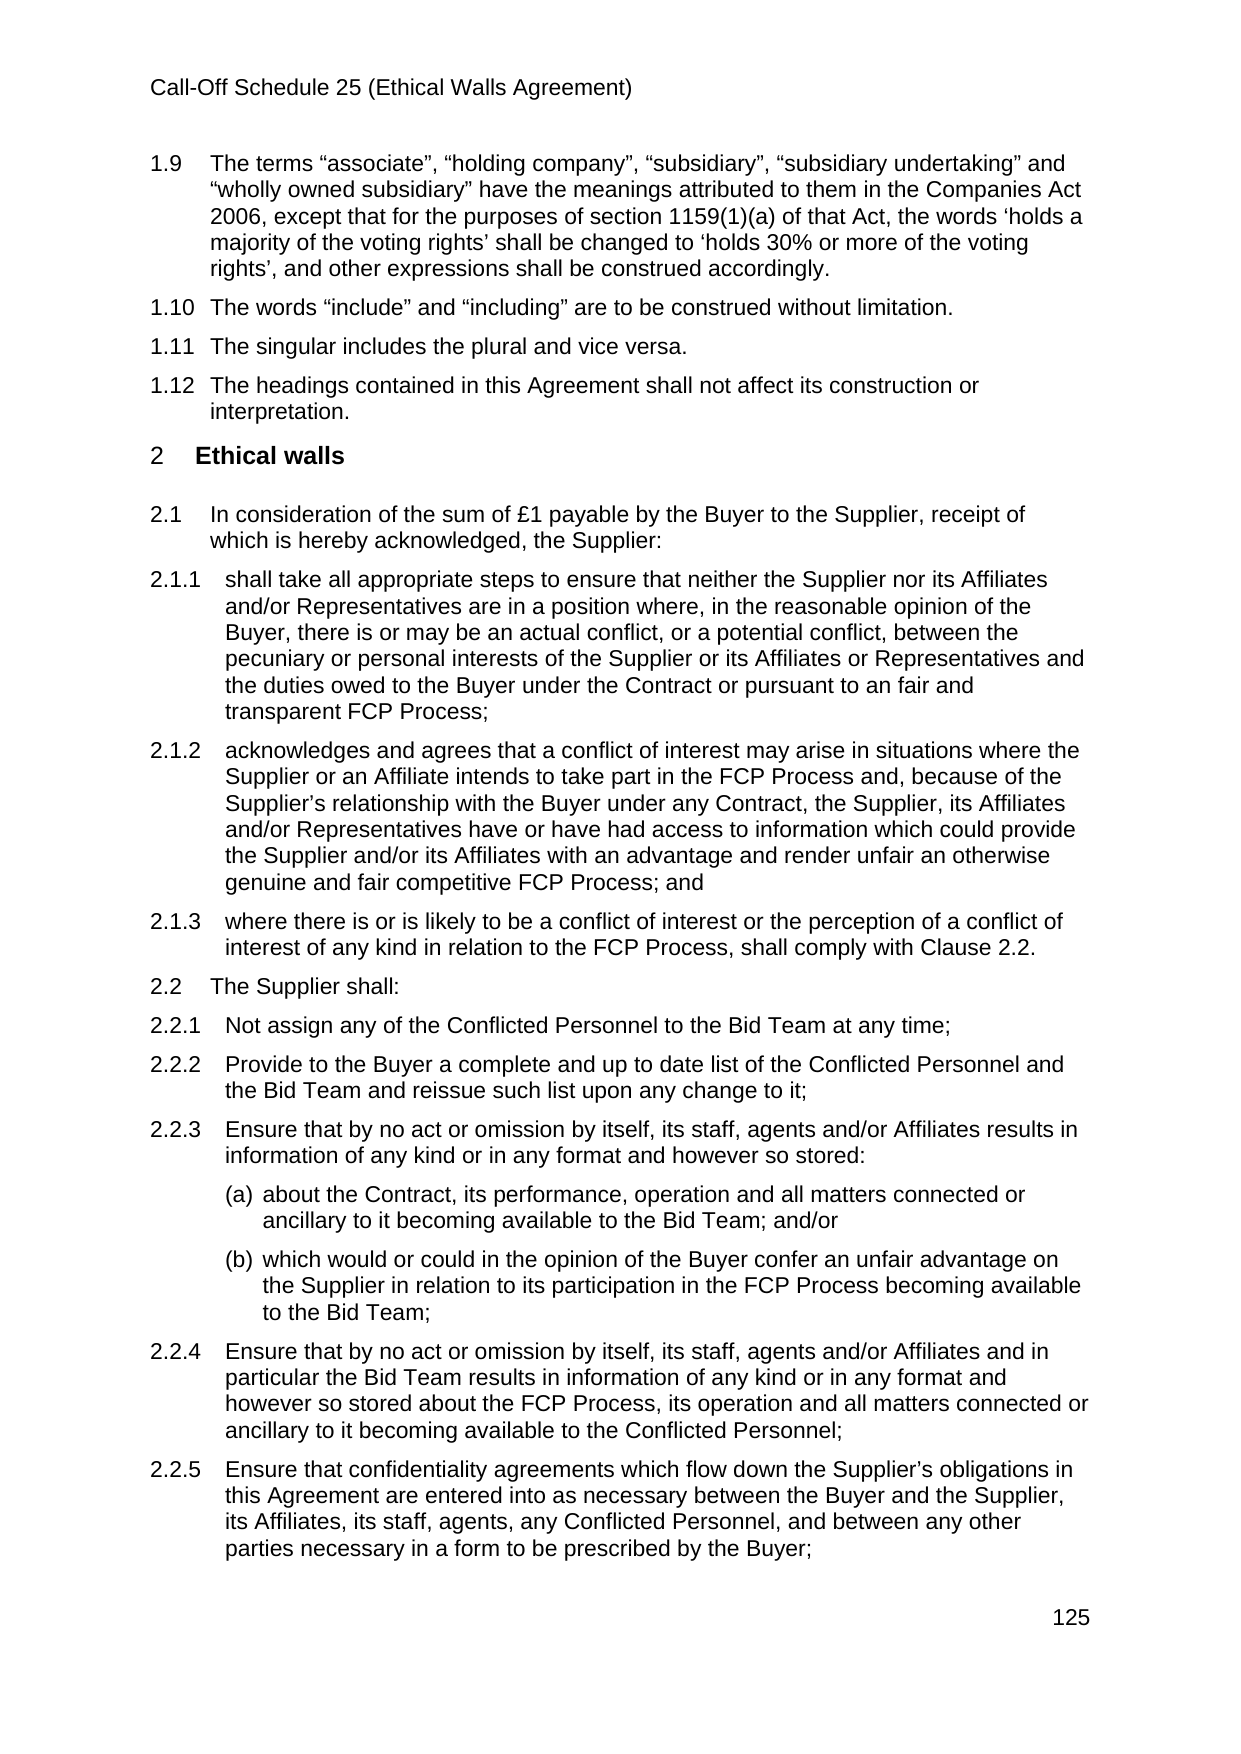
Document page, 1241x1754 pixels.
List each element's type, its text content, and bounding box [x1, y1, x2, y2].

list Not assign any of the Conflicted Personnel to the Bid Team at any time; [150, 1012, 1090, 1038]
list which would or could in the opinion of the Buyer confer an unfair advantage on the Supplier in relation to its participation in the FCP Process becoming available to the Bid Team; [225, 1246, 1090, 1325]
list The Supplier shall: [150, 973, 1090, 999]
list where there is or is likely to be a conflict of interest or the perception of a conflict of interest of any kind in relation to the FCP Process, shall comply with Clause 2.2. [150, 908, 1090, 960]
list shall take all appropriate steps to ensure that neither the Supplier nor its Affiliates and/or Representatives are in a position where, in the reasonable opinion of the Buyer, there is or may be an actual conflict, or a potential conflict, between the pecuniary or personal interests of the Supplier or its Affiliates or Representatives and the duties owed to the Buyer under the Contract or pursuant to an fair and transparent FCP Process; [150, 566, 1090, 724]
subtitle Ethical walls [150, 441, 1090, 470]
list Ensure that by no act or omission by itself, its staff, agents and/or Affiliates results in information of any kind or in any format and however so stored: [150, 1116, 1090, 1168]
list Provide to the Buyer a complete and up to date list of the Conflicted Personnel and the Bid Team and reissue such list upon any change to it; [150, 1051, 1090, 1103]
list The headings contained in this Agreement shall not affect its construction or interpretation. [150, 372, 1090, 425]
list about the Contract, its performance, operation and all matters connected or ancillary to it becoming available to the Bid Team; and/or [225, 1181, 1090, 1234]
list The singular includes the plural and vice versa. [150, 333, 1090, 359]
list The terms “associate”, “holding company”, “subsidiary”, “subsidiary undertaking” and “wholly owned subsidiary” have the meanings attributed to them in the Companies Act 2006, except that for the purposes of section 1159(1)(a) of that Act, the words ‘holds a majority of the voting rights’ shall be changed to ‘holds 30% or more of the voting rights’, and other expressions shall be construed accordingly. [150, 150, 1090, 282]
list acknowledges and agrees that a conflict of interest may arise in situations where the Supplier or an Affiliate intends to take part in the FCP Process and, because of the Supplier’s relationship with the Buyer under any Contract, the Supplier, its Affiliates and/or Representatives have or have had access to information which could provide the Supplier and/or its Affiliates with an advantage and render unfair an otherwise genuine and fair competitive FCP Process; and [150, 737, 1090, 895]
list In consideration of the sum of £1 payable by the Buyer to the Supplier, receipt of which is hereby acknowledged, the Supplier: [150, 501, 1090, 554]
list Ensure that by no act or omission by itself, its staff, agents and/or Affiliates and in particular the Bid Team results in information of any kind or in any format and however so stored about the FCP Process, its operation and all matters connected or ancillary to it becoming available to the Conflicted Personnel; [150, 1338, 1090, 1443]
list The words “include” and “including” are to be construed without limitation. [150, 294, 1090, 321]
list Ensure that confidentiality agreements which flow down the Supplier’s obligations in this Agreement are entered into as necessary between the Buyer and the Supplier, its Affiliates, its staff, agents, any Conflicted Personnel, and between any other parties necessary in a form to be prescribed by the Buyer; [150, 1456, 1090, 1561]
